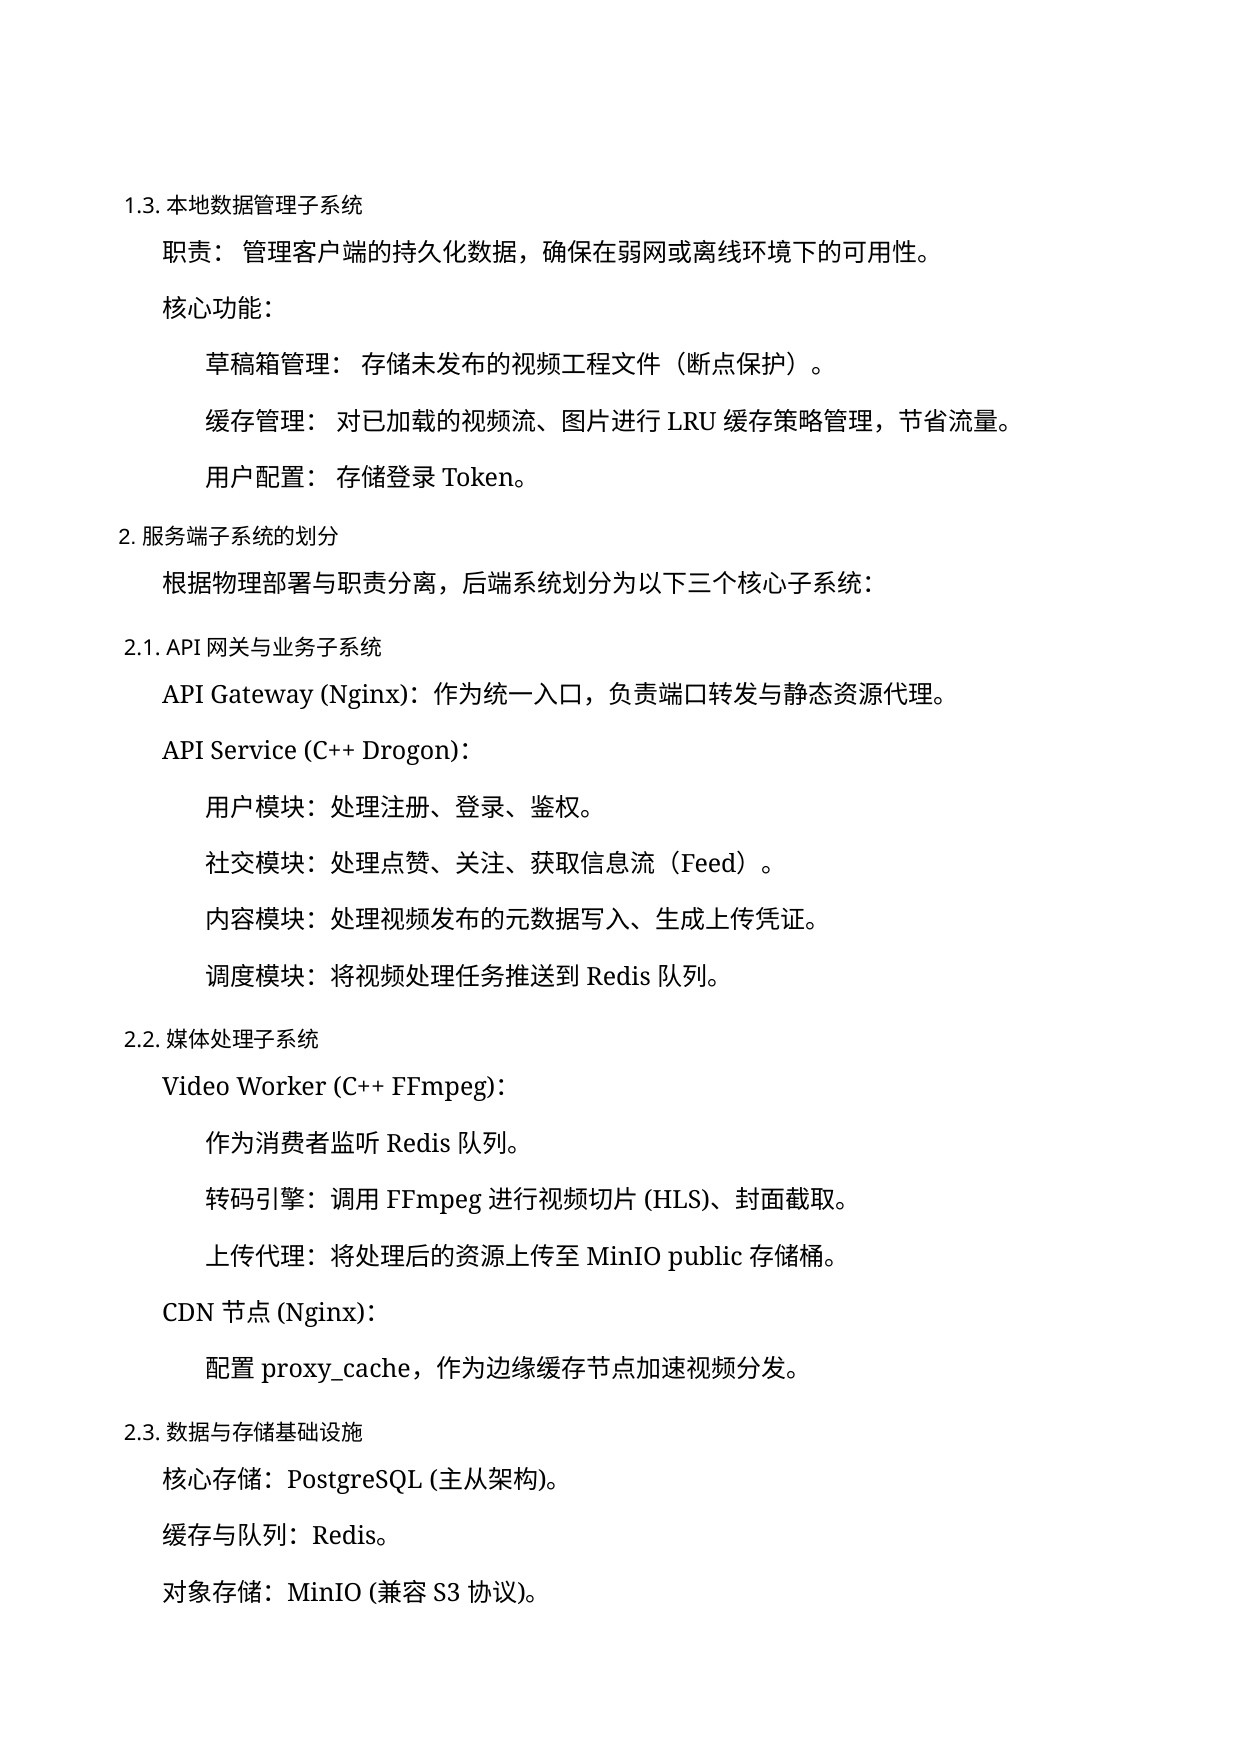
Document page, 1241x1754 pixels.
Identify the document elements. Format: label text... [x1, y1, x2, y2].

text 作为消费者监听 Redis 队列。 [118, 1123, 1122, 1159]
subtitle 本地数据管理子系统 [118, 188, 1122, 219]
text 核心功能： [118, 288, 1122, 325]
text 社交模块：处理点赞、关注、获取信息流（Feed）。 [118, 843, 1122, 880]
text Video Worker (C++ FFmpeg)： [118, 1067, 1122, 1103]
text CDN 节点 (Nginx)： [118, 1292, 1122, 1328]
text 用户模块：处理注册、登录、鉴权。 [118, 787, 1122, 823]
text 内容模块：处理视频发布的元数据写入、生成上传凭证。 [118, 900, 1122, 936]
text 用户配置： 存储登录 Token。 [118, 458, 1122, 494]
text 缓存管理： 对已加载的视频流、图片进行 LRU 缓存策略管理，节省流量。 [118, 401, 1122, 437]
subtitle 媒体处理子系统 [118, 1022, 1122, 1054]
subtitle API 网关与业务子系统 [118, 630, 1122, 662]
text 缓存与队列：Redis。 [118, 1516, 1122, 1552]
text 上传代理：将处理后的资源上传至 MinIO public 存储桶。 [118, 1236, 1122, 1272]
text 配置 proxy_cache，作为边缘缓存节点加速视频分发。 [118, 1349, 1122, 1385]
text 核心存储：PostgreSQL (主从架构)。 [118, 1459, 1122, 1496]
text 转码引擎：调用 FFmpeg 进行视频切片 (HLS)、封面截取。 [118, 1179, 1122, 1216]
text 根据物理部署与职责分离，后端系统划分为以下三个核心子系统： [118, 564, 1122, 600]
text 草稿箱管理： 存储未发布的视频工程文件（断点保护）。 [118, 345, 1122, 381]
subtitle 数据与存储基础设施 [118, 1415, 1122, 1447]
text 职责： 管理客户端的持久化数据，确保在弱网或离线环境下的可用性。 [118, 232, 1122, 268]
text API Gateway (Nginx)：作为统一入口，负责端口转发与静态资源代理。 [118, 674, 1122, 711]
text 调度模块：将视频处理任务推送到 Redis 队列。 [118, 956, 1122, 992]
subtitle 服务端子系统的划分 [118, 519, 1122, 551]
text 对象存储：MinIO (兼容 S3 协议)。 [118, 1572, 1122, 1608]
text API Service (C++ Drogon)： [118, 731, 1122, 767]
